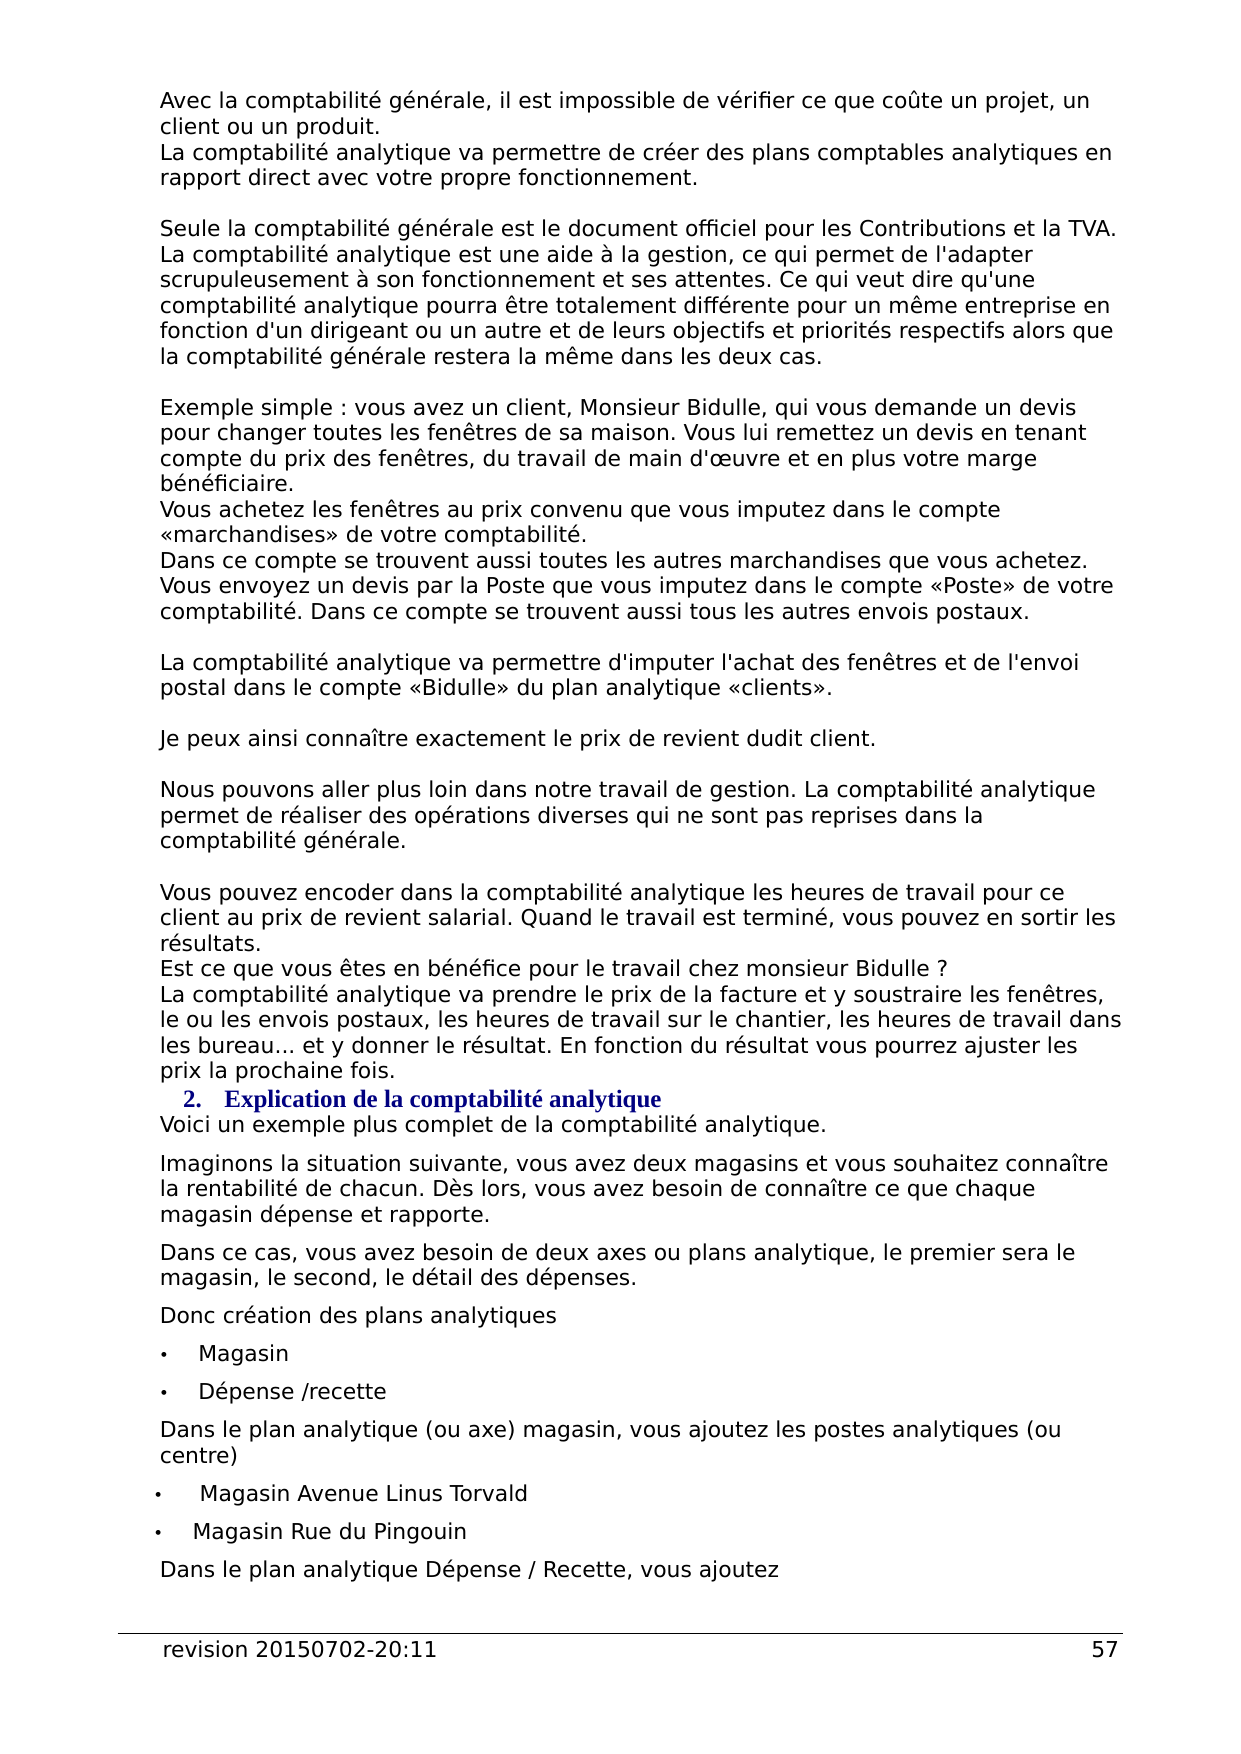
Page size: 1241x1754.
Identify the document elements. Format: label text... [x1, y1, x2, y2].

text Dans ce cas, vous avez besoin de deux axes ou plans analytique, le premier sera le magasin, le second, le détail des dépenses. [159, 1240, 1123, 1291]
list Magasin [161, 1341, 1123, 1367]
list Magasin Rue du Pingouin [155, 1519, 1123, 1544]
text La comptabilité analytique va permettre d'imputer l'achat des fenêtres et de l'envoi postal dans le compte «Bidulle» du plan analytique «clients». [159, 650, 1123, 701]
text Je peux ainsi connaître exactement le prix de revient dudit client. [159, 727, 1123, 752]
list Magasin Avenue Linus Torvald [155, 1481, 1123, 1506]
text Dans le plan analytique (ou axe) magasin, vous ajoutez les postes analytiques (ou centre) [159, 1417, 1123, 1468]
text La comptabilité analytique va prendre le prix de la facture et y soustraire les fenêtres, le ou les envois postaux, les heures de travail sur le chantier, les heures de travail dans les bureau... et y donner le résultat. En fonction du résultat vous pourrez ajuster les prix la prochaine fois. [159, 982, 1123, 1084]
text Imaginons la situation suivante, vous avez deux magasins et vous souhaitez connaître la rentabilité de chacun. Dès lors, vous avez besoin de connaître ce que chaque magasin dépense et rapporte. [159, 1151, 1123, 1227]
text Seule la comptabilité générale est le document officiel pour les Contributions et la TVA. La comptabilité analytique est une aide à la gestion, ce qui permet de l'adapter scrupuleusement à son fonctionnement et ses attentes. Ce qui veut dire qu'une comptabilité analytique pourra être totalement différente pour un même entreprise en fonction d'un dirigeant ou un autre et de leurs objectifs et priorités respectifs alors que la comptabilité générale restera la même dans les deux cas. [159, 216, 1123, 369]
text La comptabilité analytique va permettre de créer des plans comptables analytiques en rapport direct avec votre propre fonctionnement. [159, 139, 1123, 191]
subtitle Explication de la comptabilité analytique [177, 1084, 1123, 1113]
text Vous pouvez encoder dans la comptabilité analytique les heures de travail pour ce client au prix de revient salarial. Quand le travail est terminé, vous pouvez en sortir les résultats. [159, 880, 1123, 956]
text Avec la comptabilité générale, il est impossible de vérifier ce que coûte un projet, un client ou un produit. [159, 88, 1123, 139]
text Exemple simple : vous avez un client, Monsieur Bidulle, qui vous demande un devis pour changer toutes les fenêtres de sa maison. Vous lui remettez un devis en tenant compte du prix des fenêtres, du travail de main d'œuvre et en plus votre marge bénéficiaire. [159, 395, 1123, 497]
text Dans ce compte se trouvent aussi toutes les autres marchandises que vous achetez. Vous envoyez un devis par la Poste que vous imputez dans le compte «Poste» de votre comptabilité. Dans ce compte se trouvent aussi tous les autres envois postaux. [159, 548, 1123, 624]
text Dans le plan analytique Dépense / Recette, vous ajoutez [159, 1557, 1123, 1582]
text Donc création des plans analytiques [159, 1303, 1123, 1329]
text Vous achetez les fenêtres au prix convenu que vous imputez dans le compte «marchandises» de votre comptabilité. [159, 497, 1123, 548]
list Dépense /recette [161, 1379, 1123, 1405]
text Est ce que vous êtes en bénéfice pour le travail chez monsieur Bidulle ? [159, 956, 1123, 982]
text Nous pouvons aller plus loin dans notre travail de gestion. La comptabilité analytique permet de réaliser des opérations diverses qui ne sont pas reprises dans la comptabilité générale. [159, 778, 1123, 854]
text Voici un exemple plus complet de la comptabilité analytique. [159, 1113, 1123, 1138]
